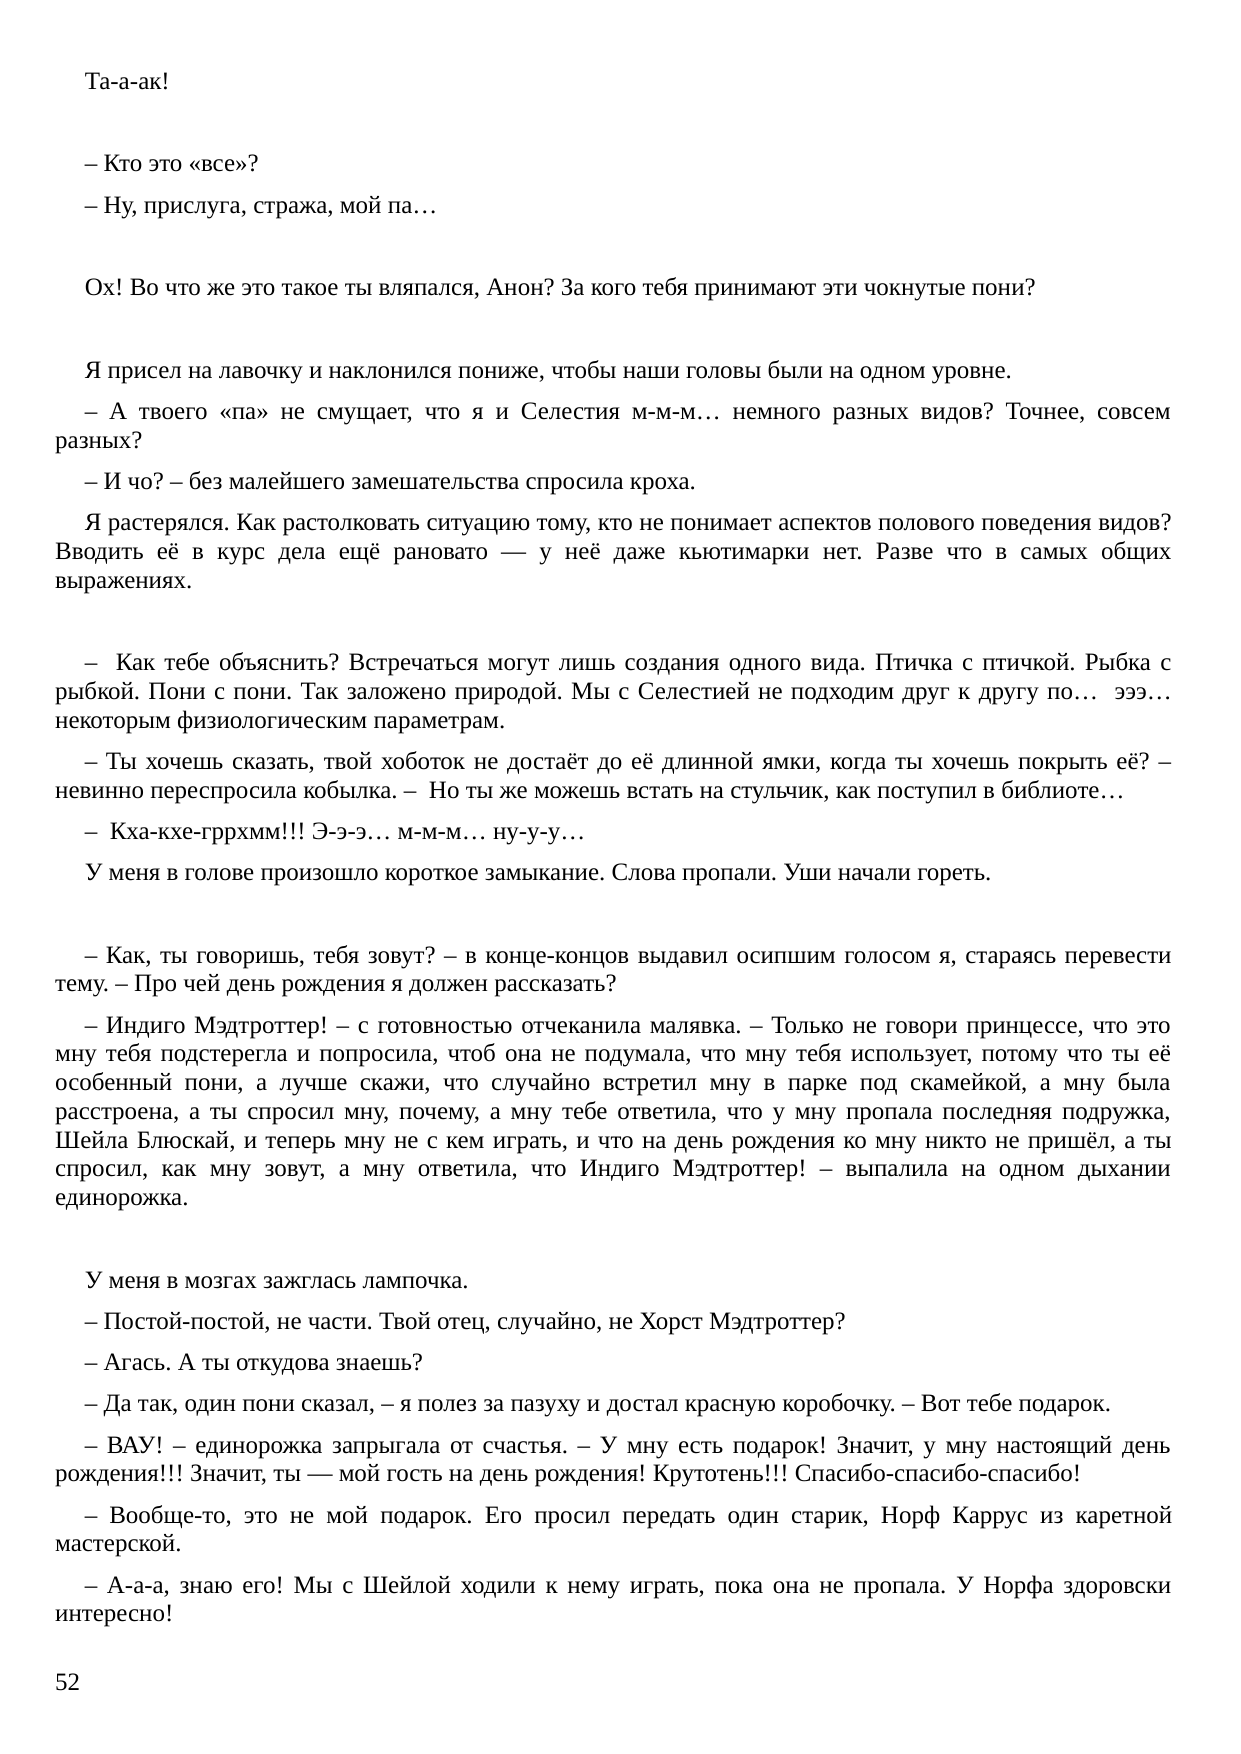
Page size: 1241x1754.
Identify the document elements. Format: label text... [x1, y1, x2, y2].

text – Как тебе объяснить? Встречаться могут лишь создания одного вида. Птичка с птичкой. Рыбка с рыбкой. Пони с пони. Так заложено природой. Мы с Селестией не подходим друг к другу по… эээ… некоторым физиологическим параметрам. [55, 647, 1173, 733]
text – Да так, один пони сказал, – я полез за пазуху и достал красную коробочку. – Вот тебе подарок. [55, 1388, 1173, 1417]
text – Вообще-то, это не мой подарок. Его просил передать один старик, Норф Каррус из каретной мастерской. [55, 1500, 1173, 1557]
text – Агась. А ты откудова знаешь? [55, 1347, 1173, 1376]
text – Кто это «все»? [55, 148, 1173, 177]
text – Ну, прислуга, стража, мой па… [55, 190, 1173, 218]
text – А-а-а, знаю его! Мы с Шейлой ходили к нему играть, пока она не пропала. У Норфа здоровски интересно! [55, 1570, 1173, 1627]
text Я растерялся. Как растолковать ситуацию тому, кто не понимает аспектов полового поведения видов? Вводить её в курс дела ещё рановато — у неё даже кьютимарки нет. Разве что в самых общих выражениях. [55, 507, 1173, 593]
text У меня в голове произошло короткое замыкание. Слова пропали. Уши начали гореть. [55, 857, 1173, 886]
text Ох! Во что же это такое ты вляпался, Анон? За кого тебя принимают эти чокнутые пони? [55, 272, 1173, 301]
text – Как, ты говоришь, тебя зовут? – в конце-концов выдавил осипшим голосом я, стараясь перевести тему. – Про чей день рождения я должен рассказать? [55, 940, 1173, 997]
text – И чо? – без малейшего замешательства спросила кроха. [55, 466, 1173, 495]
text – А твоего «па» не смущает, что я и Селестия м-м-м… немного разных видов? Точнее, совсем разных? [55, 396, 1173, 453]
text Та-а-ак! [55, 66, 1173, 95]
text – Кха-кхе-гррхмм!!! Э-э-э… м-м-м… ну-у-у… [55, 816, 1173, 845]
text – Ты хочешь сказать, твой хоботок не достаёт до её длинной ямки, когда ты хочешь покрыть её? – невинно переспросила кобылка. – Но ты же можешь встать на стульчик, как поступил в библиоте… [55, 746, 1173, 803]
text – ВАУ! – единорожка запрыгала от счастья. – У мну есть подарок! Значит, у мну настоящий день рождения!!! Значит, ты — мой гость на день рождения! Крутотень!!! Спасибо-спасибо-спасибо! [55, 1430, 1173, 1487]
text У меня в мозгах зажглась лампочка. [55, 1265, 1173, 1293]
text – Постой-постой, не части. Твой отец, случайно, не Хорст Мэдтроттер? [55, 1306, 1173, 1335]
text – Индиго Мэдтроттер! – с готовностью отчеканила малявка. – Только не говори принцессе, что это мну тебя подстерегла и попросила, чтоб она не подумала, что мну тебя использует, потому что ты её особенный пони, а лучше скажи, что случайно встретил мну в парке под скамейкой, а мну была расстроена, а ты спросил мну, почему, а мну тебе ответила, что у мну пропала последняя подружка, Шейла Блюскай, и теперь мну не с кем играть, и что на день рождения ко мну никто не пришёл, а ты спросил, как мну зовут, а мну ответила, что Индиго Мэдтроттер! – выпалила на одном дыхании единорожка. [55, 1010, 1173, 1211]
text Я присел на лавочку и наклонился пониже, чтобы наши головы были на одном уровне. [55, 355, 1173, 383]
